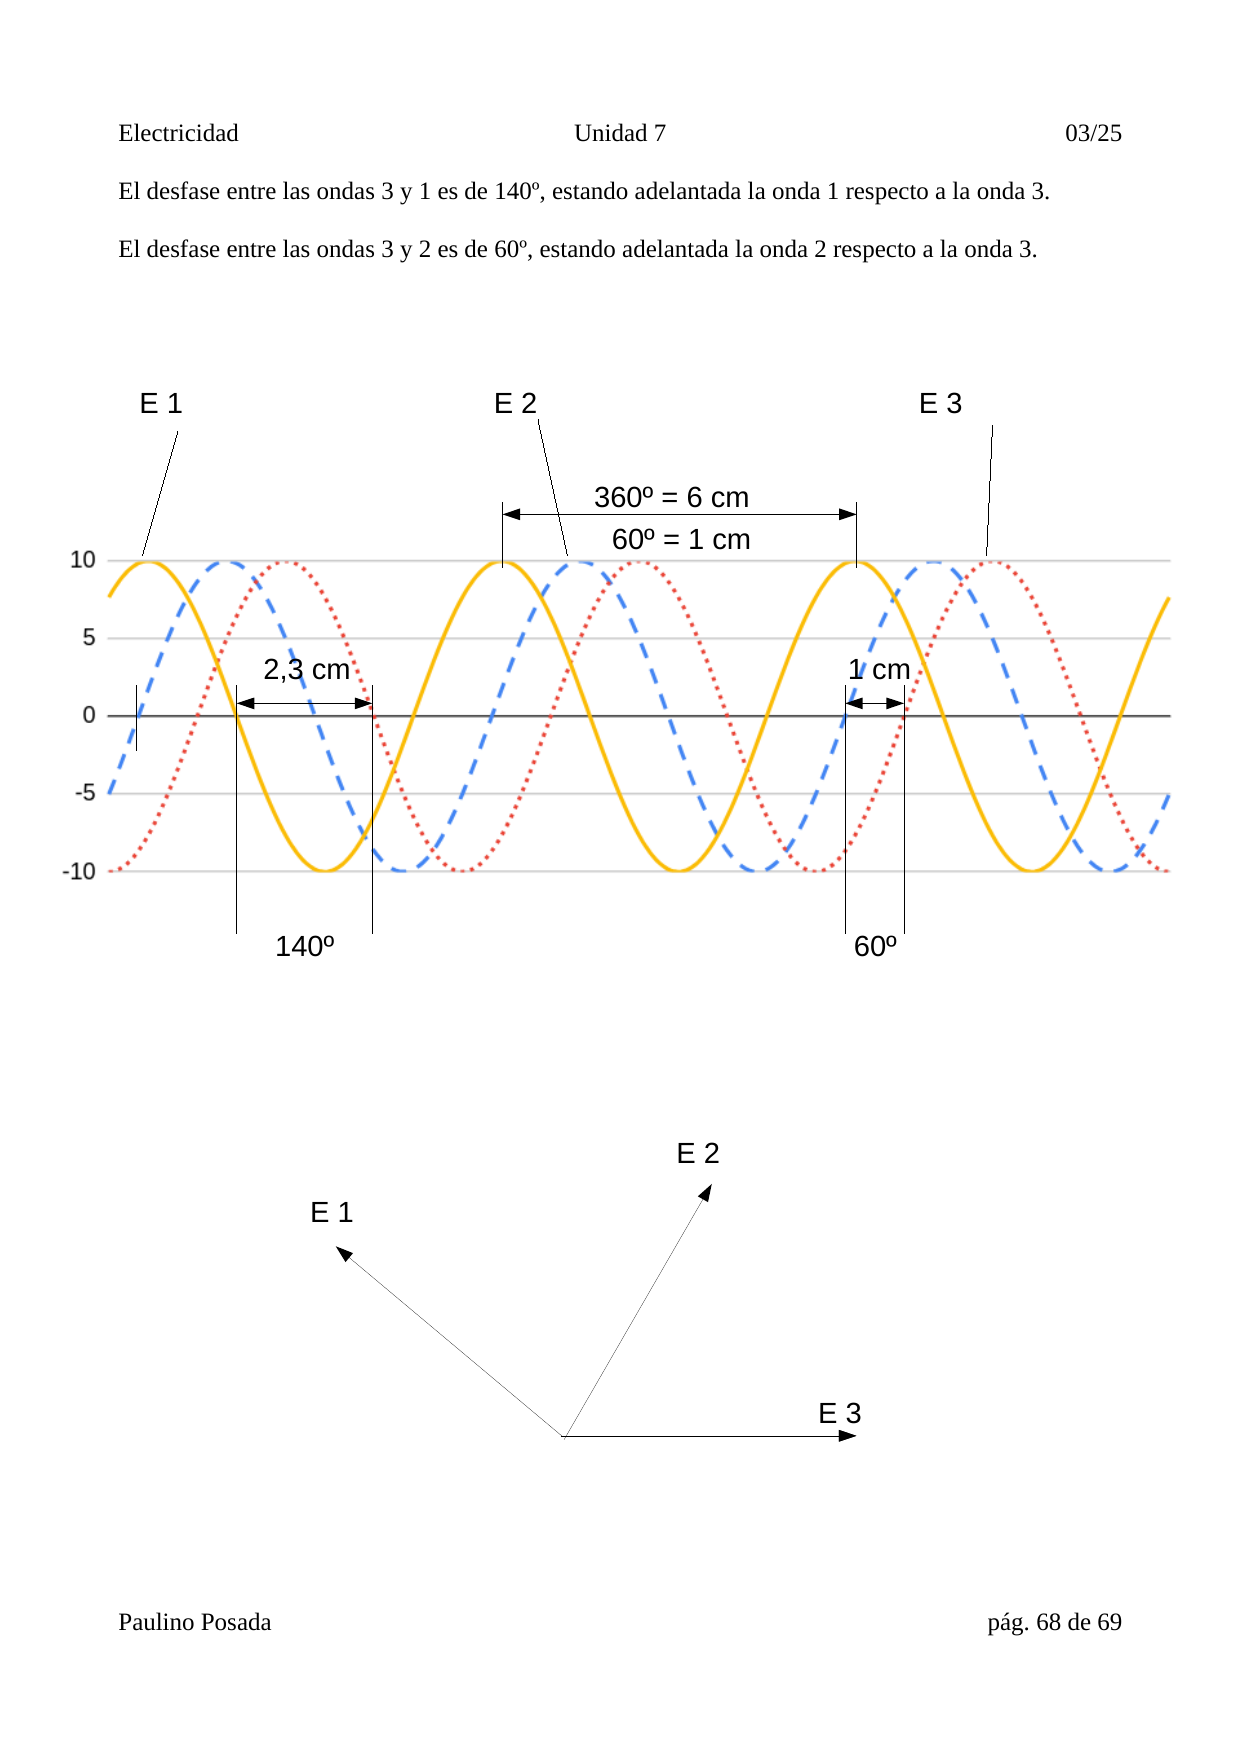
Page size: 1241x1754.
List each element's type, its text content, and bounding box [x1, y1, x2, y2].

text El desfase entre las ondas 3 y 1 es de 140º, estando adelantada la onda 1 respecto a la onda 3. [118, 176, 1122, 205]
picture [59, 547, 1182, 886]
picture [846, 704, 904, 886]
picture [237, 704, 372, 886]
text El desfase entre las ondas 3 y 2 es de 60º, estando adelantada la onda 2 respecto a la onda 3. [118, 234, 1122, 263]
